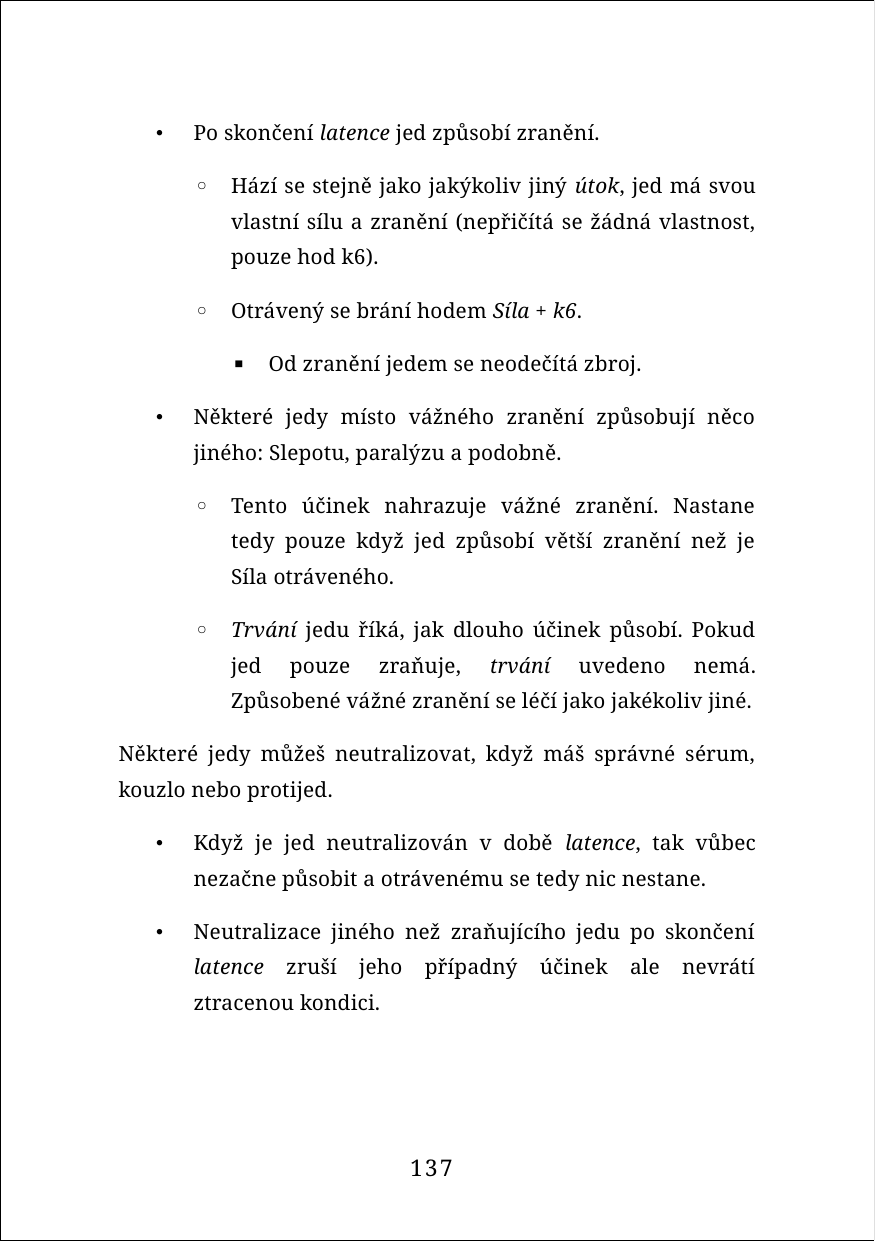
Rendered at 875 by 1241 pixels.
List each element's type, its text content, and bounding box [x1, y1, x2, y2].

list Neutralizace jiného než zraňujícího jedu po skončení latence zruší jeho případný účinek ale nevrátí ztracenou kondici. [156, 917, 756, 1016]
list Otrávený se brání hodem Síla + k6. [193, 296, 756, 324]
list Trvání jedu říká, jak dlouho účinek působí. Pokud jed pouze zraňuje, trvání uvedeno nemá. Způsobené vážné zranění se léčí jako jakékoliv jiné. [193, 615, 756, 715]
list Hází se stejně jako jakýkoliv jiný útok, jed má svou vlastní sílu a zranění (nepřičítá se žádná vlastnost, pouze hod k6). [193, 171, 756, 271]
list Některé jedy místo vážného zranění způsobují něco jiného: Slepotu, paralýzu a podobně. [156, 402, 756, 466]
list Tento účinek nahrazuje vážné zranění. Nastane tedy pouze když jed způsobí větší zranění než je Síla otráveného. [193, 491, 756, 590]
list Když je jed neutralizován v době latence, tak vůbec nezačne působit a otrávenému se tedy nic nestane. [156, 828, 756, 892]
list Po skončení latence jed způsobí zranění. [156, 118, 756, 147]
text Některé jedy můžeš neutralizovat, když máš správné sérum, kouzlo nebo protijed. [118, 739, 756, 803]
list Od zranění jedem se neodečítá zbroj. [231, 349, 756, 377]
